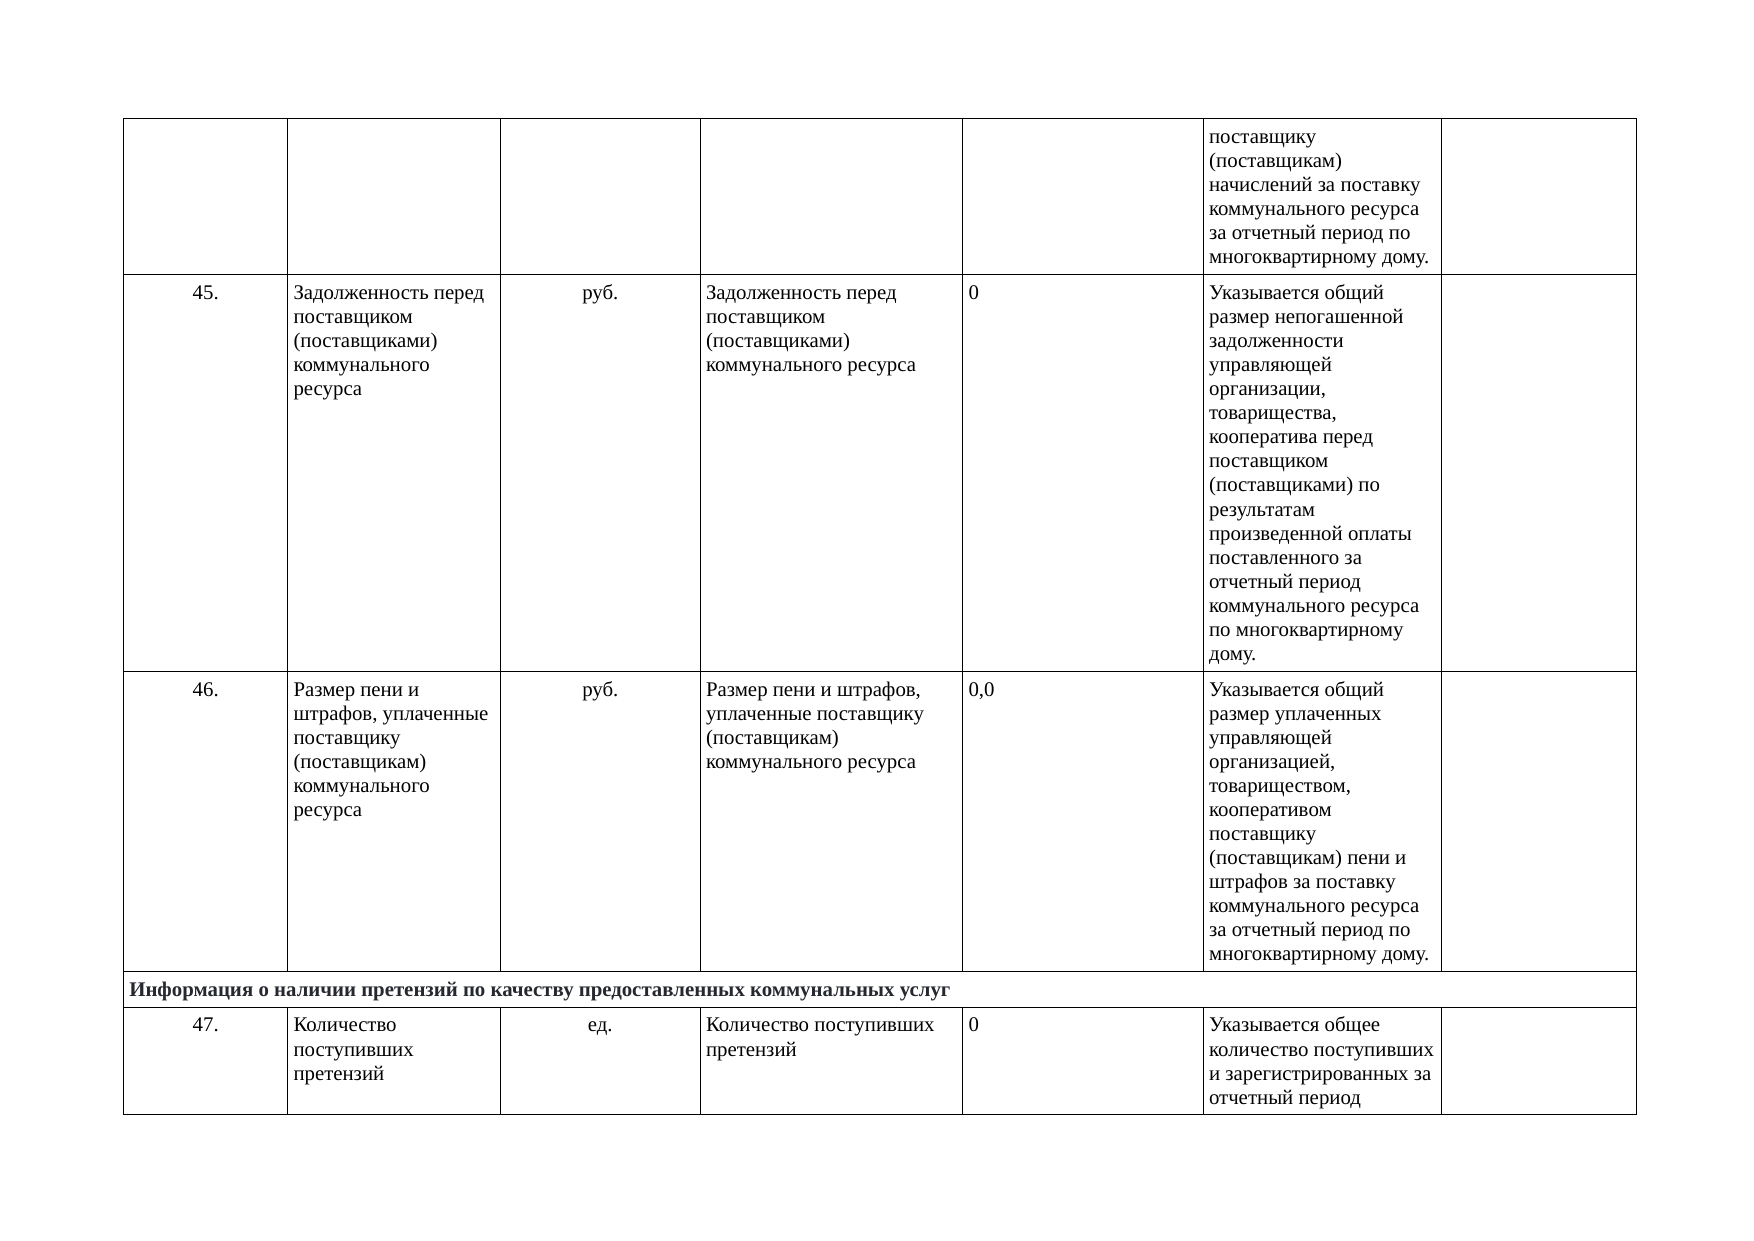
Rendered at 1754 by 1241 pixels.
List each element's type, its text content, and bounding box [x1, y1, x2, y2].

table_cell поставщику (поставщикам) начислений за поставку коммунального ресурса за отчетный период по многоквартирному дому. [1204, 119, 1441, 274]
table_cell [1442, 672, 1636, 971]
table_cell Размер пени и штрафов, уплаченные поставщику (поставщикам) коммунального ресурса [701, 672, 962, 971]
table_cell 47. [124, 1008, 287, 1114]
table_cell Количество поступивших претензий [288, 1008, 500, 1114]
table_cell 45. [124, 275, 287, 671]
table_cell [501, 119, 700, 274]
table_cell Указывается общий размер непогашенной задолженности управляющей организации, товарищества, кооператива перед поставщиком (поставщиками) по результатам произведенной оплаты поставленного за отчетный период коммунального ресурса по многоквартирному дому. [1204, 275, 1441, 671]
table_cell руб. [501, 275, 700, 671]
table_cell [1442, 119, 1636, 274]
table_cell Размер пени и штрафов, уплаченные поставщику (поставщикам) коммунального ресурса [288, 672, 500, 971]
table_cell [701, 119, 962, 274]
table_cell Задолженность перед поставщиком (поставщиками) коммунального ресурса [288, 275, 500, 671]
table_cell Указывается общий размер уплаченных управляющей организацией, товариществом, кооперативом поставщику (поставщикам) пени и штрафов за поставку коммунального ресурса за отчетный период по многоквартирному дому. [1204, 672, 1441, 971]
table_cell 0 [963, 1008, 1203, 1114]
table_cell 0 [963, 275, 1203, 671]
table_cell ед. [501, 1008, 700, 1114]
table_cell [963, 119, 1203, 274]
table_cell 46. [124, 672, 287, 971]
table_cell [124, 119, 287, 274]
table_cell [1442, 275, 1636, 671]
table_cell Задолженность перед поставщиком (поставщиками) коммунального ресурса [701, 275, 962, 671]
table_cell руб. [501, 672, 700, 971]
table_cell Информация о наличии претензий по качеству предоставленных коммунальных услуг [124, 972, 1636, 1007]
table_cell [1442, 1008, 1636, 1114]
table_cell Количество поступивших претензий [701, 1008, 962, 1114]
table_cell [288, 119, 500, 274]
table_cell Указывается общее количество поступивших и зарегистрированных за отчетный период [1204, 1008, 1441, 1114]
table_cell 0,0 [963, 672, 1203, 971]
